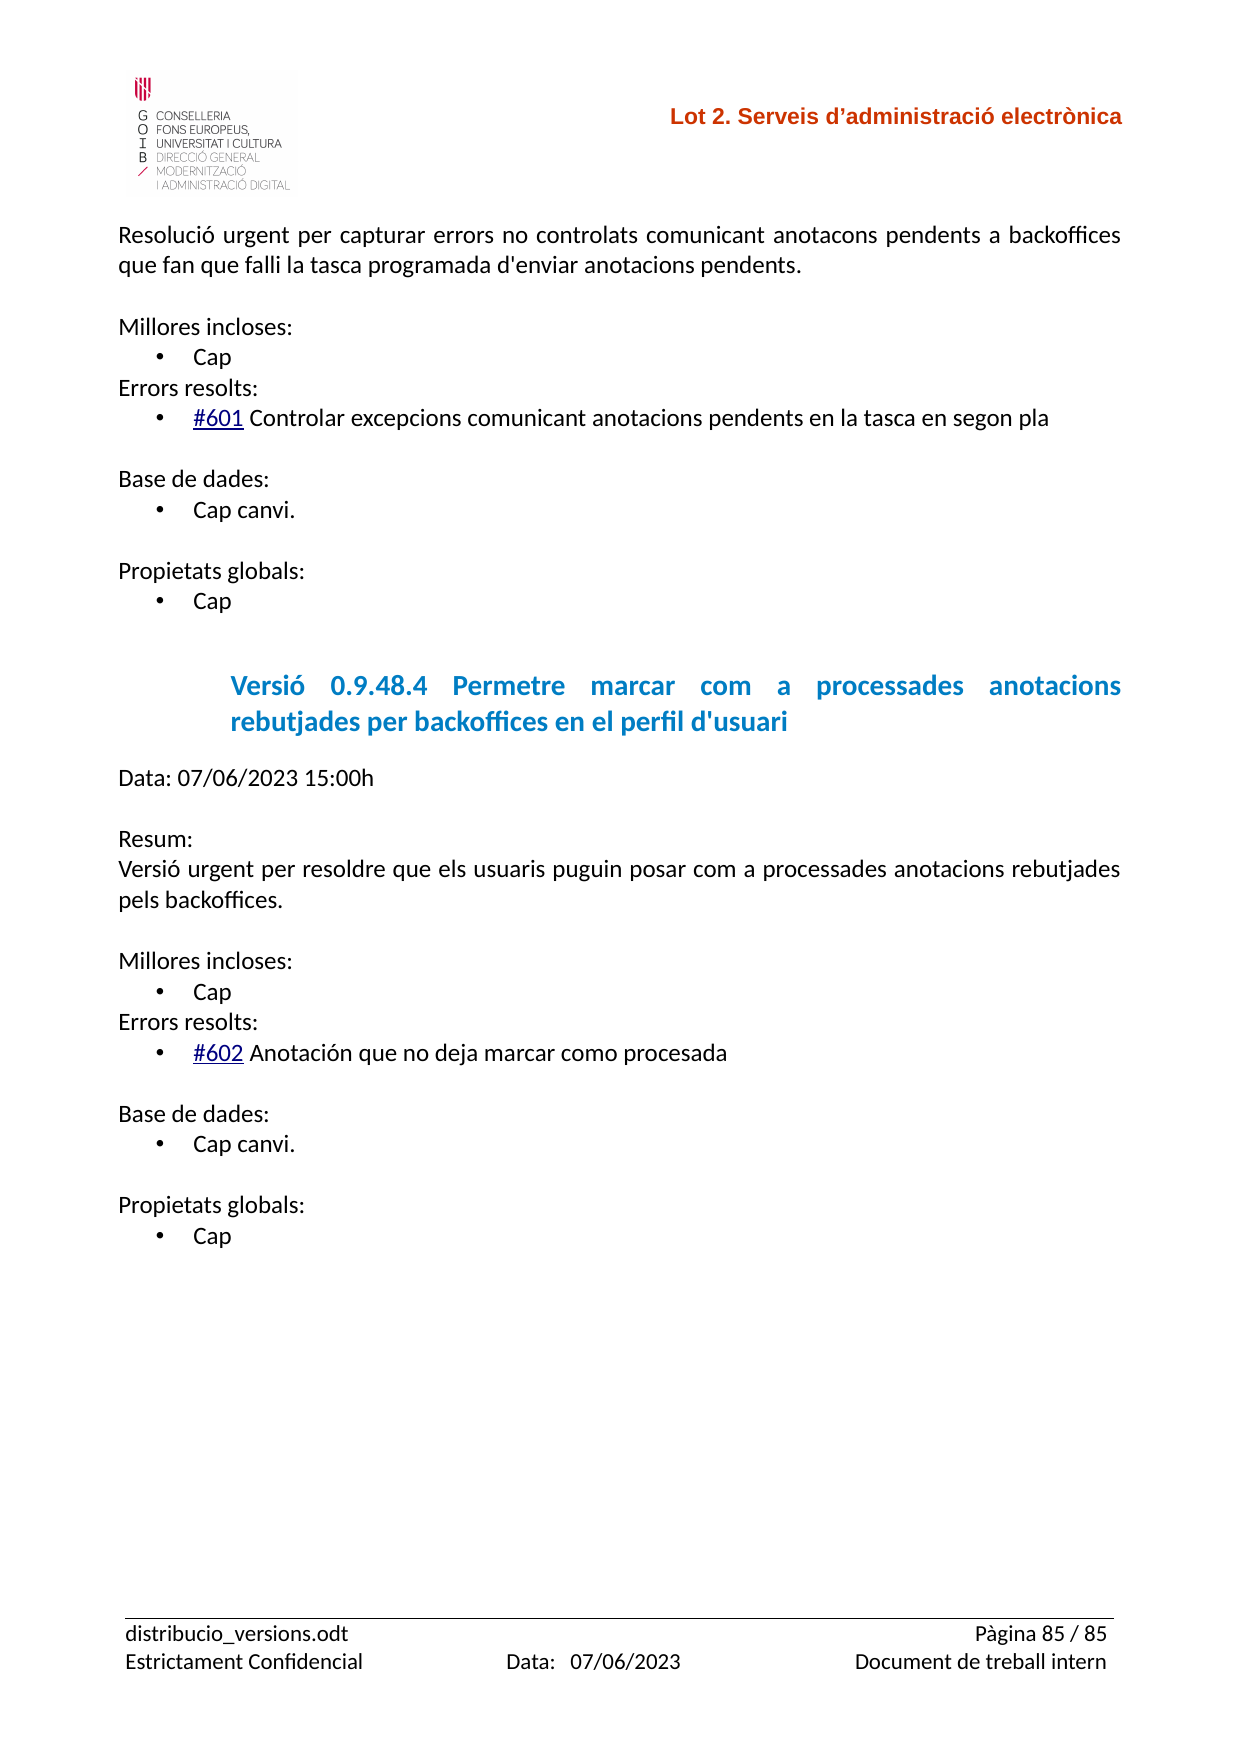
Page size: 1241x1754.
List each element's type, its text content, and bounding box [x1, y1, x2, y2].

text Resum: [118, 823, 1122, 853]
text Errors resolts: [118, 1006, 1122, 1037]
list #602 Anotación que no deja marcar como procesada [156, 1037, 1122, 1067]
text Millores incloses: [118, 311, 1122, 341]
subtitle Versió 0.9.48.4 Permetre marcar com a processades anotacions rebutjades per backoffices en el perfil d'usuari [153, 667, 1122, 738]
text Data: 07/06/2023 15:00h [118, 762, 1122, 792]
text Errors resolts: [118, 372, 1122, 402]
list #601 Controlar excepcions comunicant anotacions pendents en la tasca en segon pla [156, 402, 1122, 433]
text Base de dades: [118, 1098, 1122, 1128]
picture [126, 70, 299, 197]
list Cap [156, 1220, 1122, 1250]
text Propietats globals: [118, 1189, 1122, 1220]
text Millores incloses: [118, 945, 1122, 976]
text Propietats globals: [118, 555, 1122, 585]
list Cap canvi. [156, 1128, 1122, 1159]
list Cap [156, 585, 1122, 616]
text Versió urgent per resoldre que els usuaris puguin posar com a processades anotacions rebutjades pels backoffices. [118, 853, 1122, 914]
list Cap [156, 341, 1122, 372]
text Resolució urgent per capturar errors no controlats comunicant anotacons pendents a backoffices que fan que falli la tasca programada d'enviar anotacions pendents. [118, 219, 1122, 280]
list Cap canvi. [156, 494, 1122, 524]
list Cap [156, 976, 1122, 1006]
text Base de dades: [118, 463, 1122, 494]
